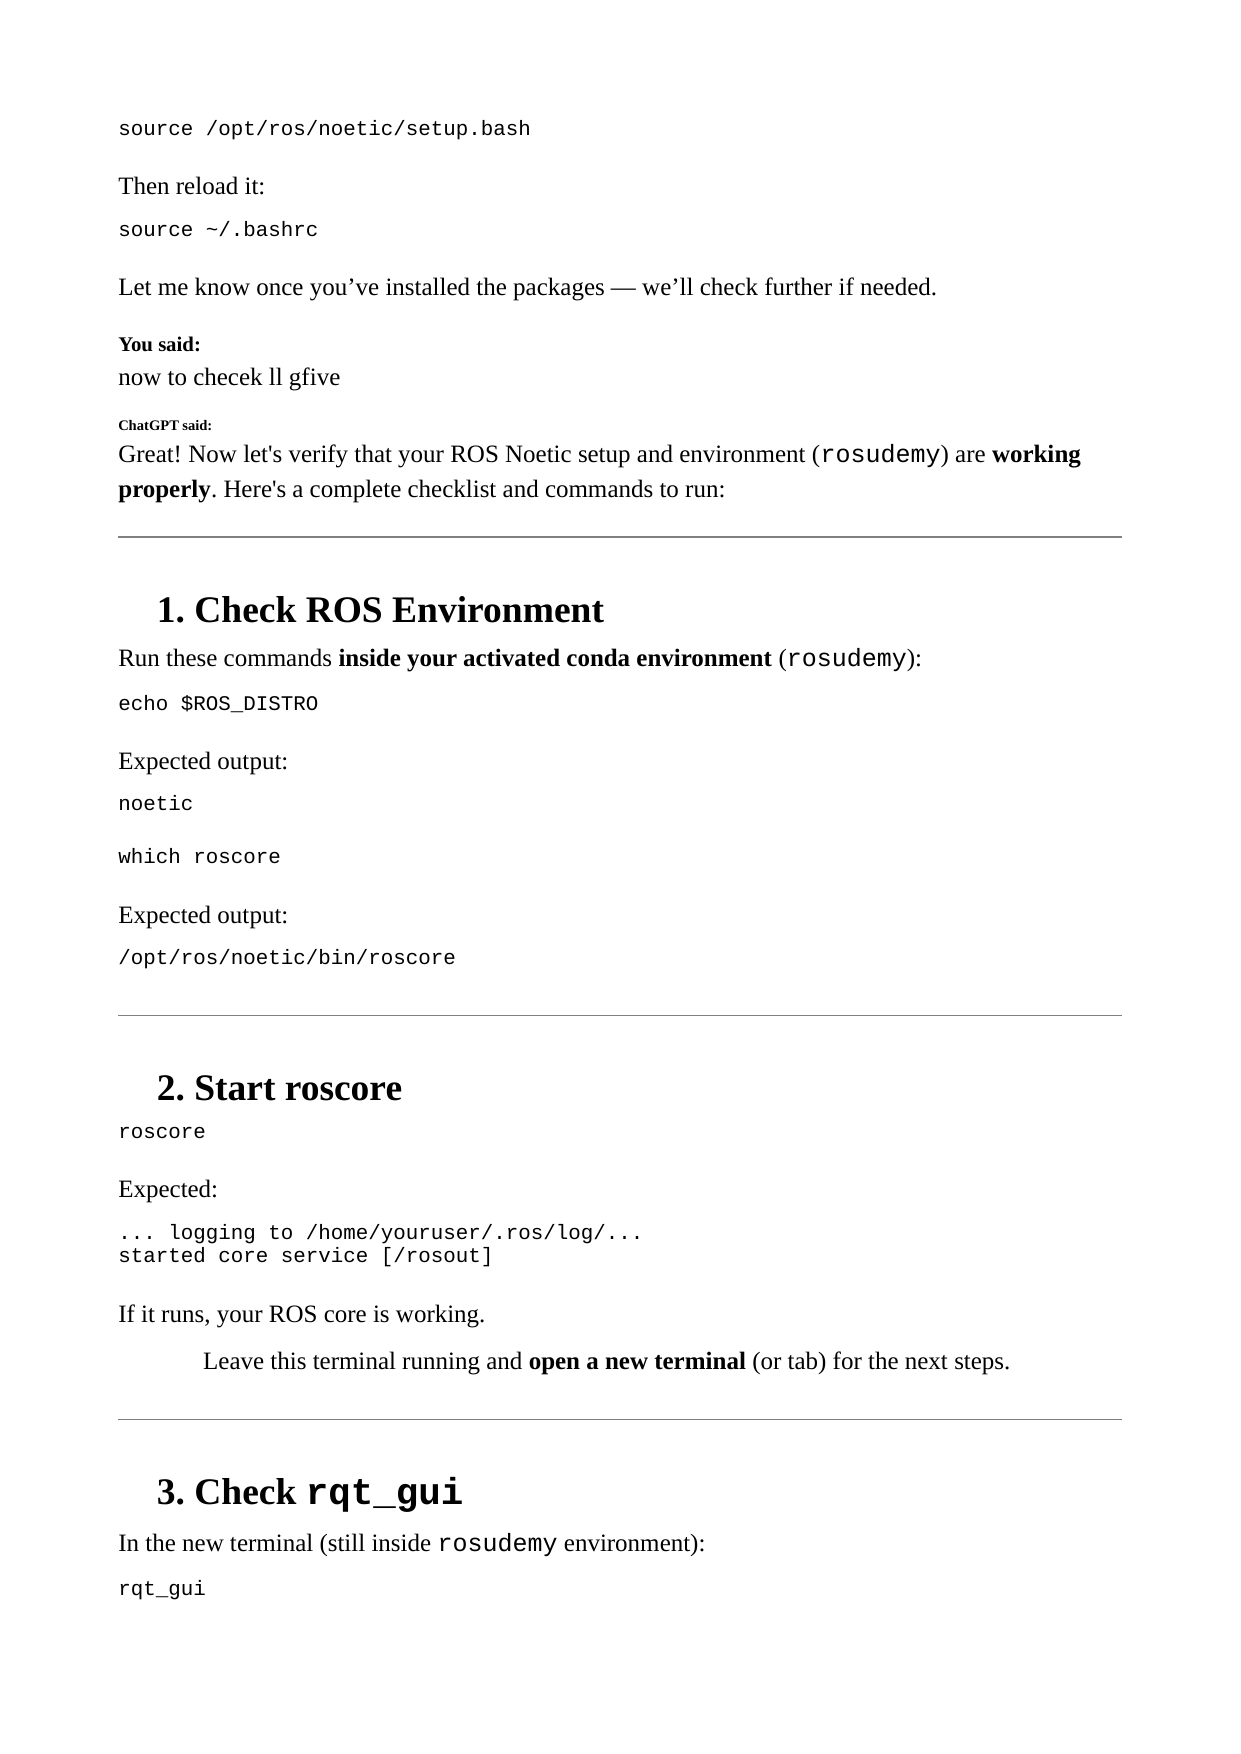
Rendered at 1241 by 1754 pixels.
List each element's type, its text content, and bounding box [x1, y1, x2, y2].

text now to checek ll gfive [118, 362, 1122, 391]
text source ~/.bashrc [118, 219, 1122, 242]
text which roscore [118, 847, 1122, 870]
text started core service [/rosout] [118, 1246, 1122, 1269]
text In the new terminal (still inside rosudemy environment): [118, 1528, 1122, 1559]
text Expected output: [118, 746, 1122, 774]
text source /opt/ros/noetic/setup.bash [118, 118, 1122, 142]
subtitle ChatGPT said: [118, 416, 1122, 433]
text Then reload it: [118, 171, 1122, 200]
text Great! Now let's verify that your ROS Noetic setup and environment (rosudemy) are working properly. Here's a complete checklist and commands to run: [118, 439, 1122, 503]
text 🔄 Leave this terminal running and open a new terminal (or tab) for the next steps. [177, 1346, 1063, 1375]
text ... logging to /home/youruser/.ros/log/... [118, 1222, 1122, 1246]
text /opt/ros/noetic/bin/roscore [118, 947, 1122, 971]
text rqt_gui [118, 1578, 1122, 1602]
text roscore [118, 1121, 1122, 1145]
text echo $ROS_DISTRO [118, 693, 1122, 716]
text noetic [118, 793, 1122, 817]
subtitle ✅ 2. Start roscore [118, 1066, 1122, 1109]
subtitle ✅ 3. Check rqt_gui [118, 1469, 1122, 1516]
subtitle ✅ 1. Check ROS Environment [118, 587, 1122, 630]
text Run these commands inside your activated conda environment (rosudemy): [118, 643, 1122, 673]
text Let me know once you’ve installed the packages — we’ll check further if needed. [118, 272, 1122, 301]
text If it runs, your ROS core is working. [118, 1299, 1122, 1327]
subtitle You said: [118, 332, 1122, 356]
text Expected: [118, 1174, 1122, 1203]
text Expected output: [118, 900, 1122, 928]
